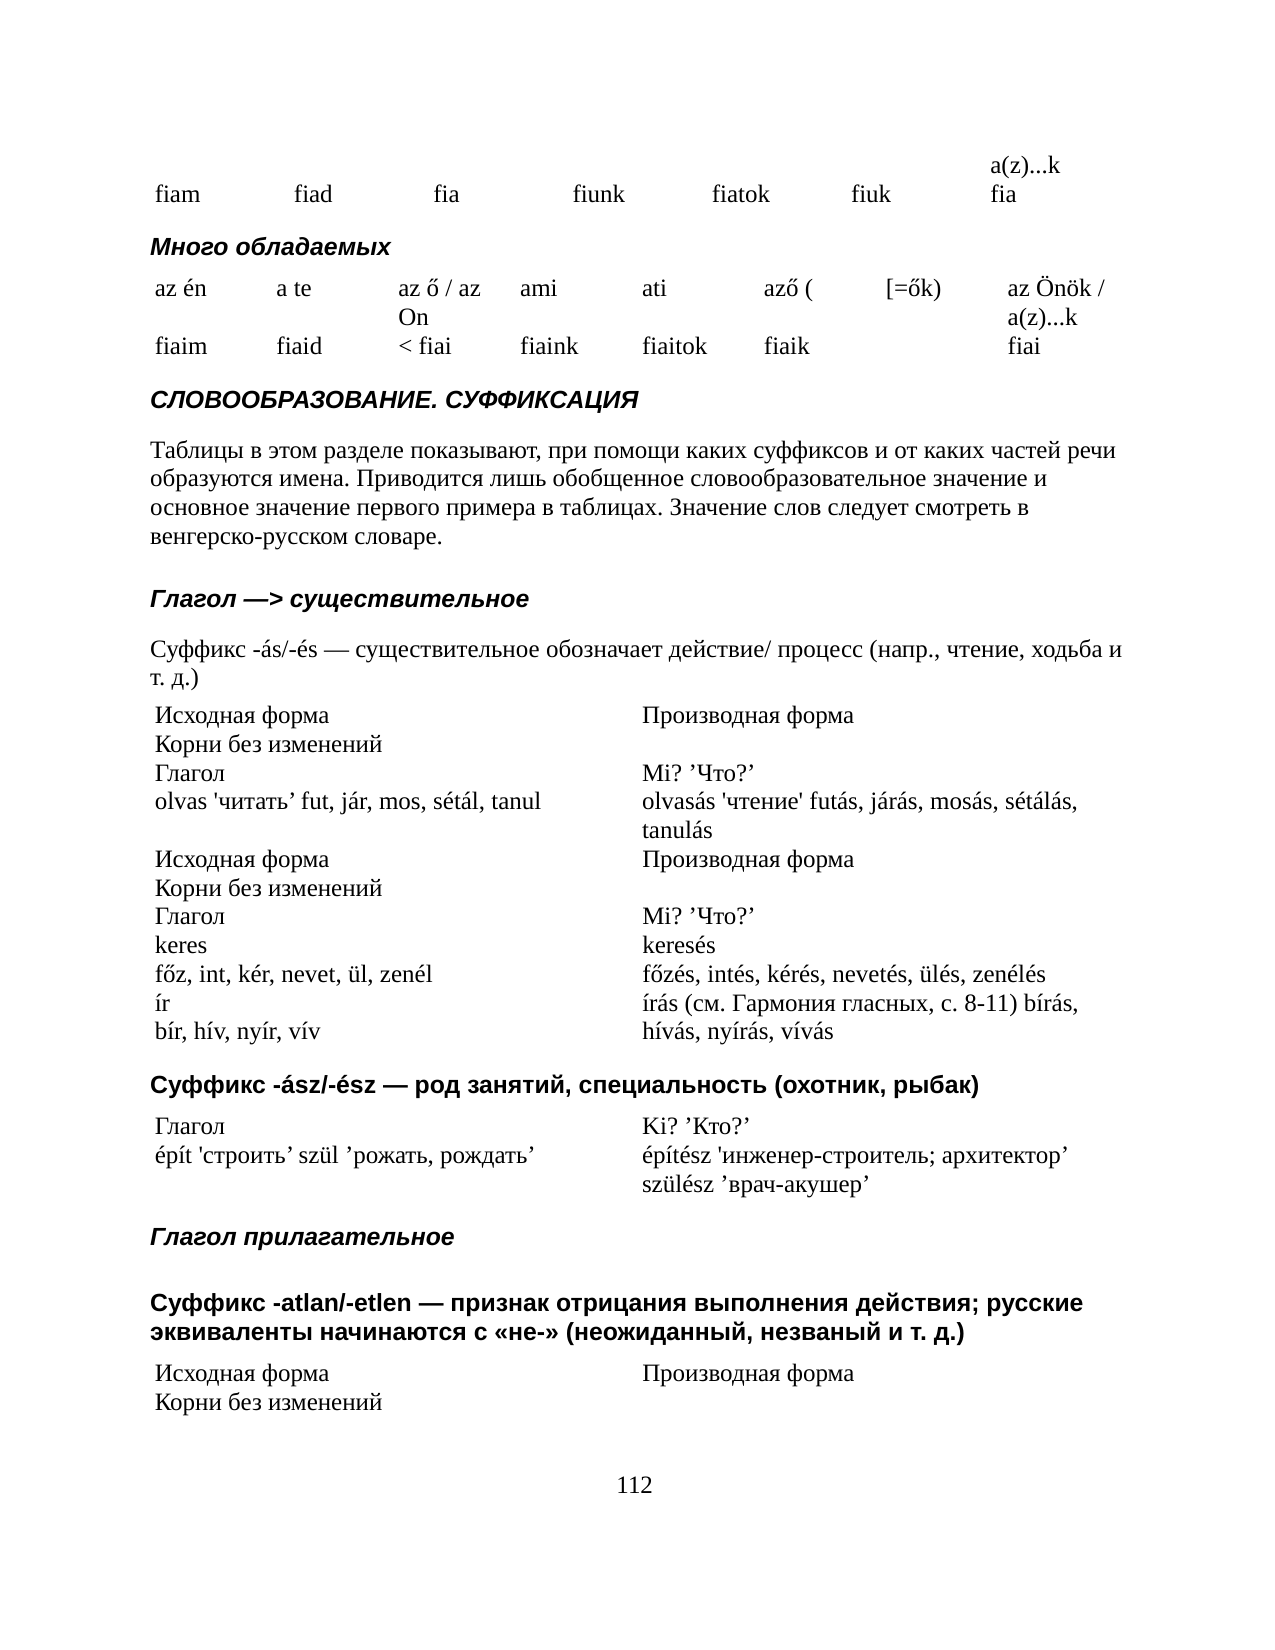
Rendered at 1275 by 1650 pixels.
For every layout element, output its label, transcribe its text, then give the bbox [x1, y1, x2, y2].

table_header Исходная форма [150, 700, 637, 729]
table_header aző ( [759, 274, 881, 331]
table_cell fia [429, 179, 568, 207]
table_header ami [516, 274, 637, 331]
table_cell Mi? ’Что?’ [638, 758, 1125, 786]
table_cell fiaink [516, 331, 637, 360]
subtitle Суффикс -ász/-ész — род занятий, специальность (охотник, рыбак) [150, 1070, 1125, 1099]
table_cell fiaid [272, 331, 394, 360]
table_cell fiam [150, 179, 289, 207]
table_header [289, 150, 428, 179]
table_cell fiuk [846, 179, 986, 207]
table_header [=ők) [881, 274, 1003, 331]
table_cell Глагол [150, 901, 637, 930]
table_cell építész 'инженер-строитель; архитектор’ szülész ’врач-акушер’ [638, 1140, 1125, 1197]
table_cell olvas 'читать’ fut, jár, mos, sétál, tanul [150, 786, 637, 844]
table_header Производная форма [638, 1358, 1125, 1387]
table_cell fiaim [150, 331, 272, 360]
subtitle Много обладаемых [150, 232, 1125, 261]
table_header [568, 150, 707, 179]
table_header ati [638, 274, 759, 331]
table_header az ő / az On [394, 274, 516, 331]
table_cell fiai [1003, 331, 1125, 360]
text Таблицы в этом разделе показывают, при помощи каких суффиксов и от каких частей речи образуются имена. Приводится лишь обобщенное словообразовательное значение и основное значение первого примера в таблицах. Значение слов следует смотреть в венгерско-русском словаре. [150, 435, 1125, 550]
table_cell fiunk [568, 179, 707, 207]
table_header Исходная форма [150, 844, 637, 873]
table_header Ki? ’Кто?’ [638, 1111, 1125, 1140]
subtitle Глагол —> существительное [150, 584, 1125, 612]
table_header Исходная форма [150, 1358, 637, 1387]
table_header a(z)...k [986, 150, 1125, 179]
table_cell ír bír, hív, nyír, vív [150, 988, 637, 1045]
table_cell Корни без изменений [150, 729, 1125, 758]
table_cell < fiai [394, 331, 516, 360]
table_header a te [272, 274, 394, 331]
table_header Производная форма [638, 844, 1125, 873]
table_cell Mi? ’Что?’ [638, 901, 1125, 930]
table_cell fia [986, 179, 1125, 207]
table_cell keresés főzés, intés, kérés, nevetés, ülés, zenélés [638, 930, 1125, 988]
table_cell írás (см. Гармония гласных, с. 8-11) bírás, hívás, nyírás, vívás [638, 988, 1125, 1045]
table_header [707, 150, 846, 179]
table_header [150, 150, 289, 179]
subtitle Глагол прилагательное [150, 1222, 1125, 1251]
table_cell épít 'строить’ szül ’рожать, рождать’ [150, 1140, 637, 1197]
table_header [429, 150, 568, 179]
table_cell fiaitok [638, 331, 759, 360]
table_cell olvasás 'чтение' futás, járás, mosás, sétálás, tanulás [638, 786, 1125, 844]
table_cell fiatok [707, 179, 846, 207]
table_header az én [150, 274, 272, 331]
text Суффикс -ás/-és — существительное обозначает действие/ процесс (напр., чтение, ходьба и т. д.) [150, 634, 1125, 691]
table_cell fiad [289, 179, 428, 207]
table_cell Глагол [150, 758, 637, 786]
table_header az Önök / a(z)...k [1003, 274, 1125, 331]
subtitle Суффикс -atlan/-etlen — признак отрицания выполнения действия; русские эквиваленты начинаются с «не-» (неожиданный, незваный и т. д.) [150, 1288, 1125, 1346]
table_header Производная форма [638, 700, 1125, 729]
table_cell fiaik [759, 331, 1003, 360]
table_header Глагол [150, 1111, 637, 1140]
table_cell keres főz, int, kér, nevet, ül, zenél [150, 930, 637, 988]
table_cell Корни без изменений [150, 1387, 1125, 1416]
table_cell Корни без изменений [150, 873, 1125, 901]
table_header [846, 150, 986, 179]
subtitle СЛОВООБРАЗОВАНИЕ. СУФФИКСАЦИЯ [150, 385, 1125, 413]
